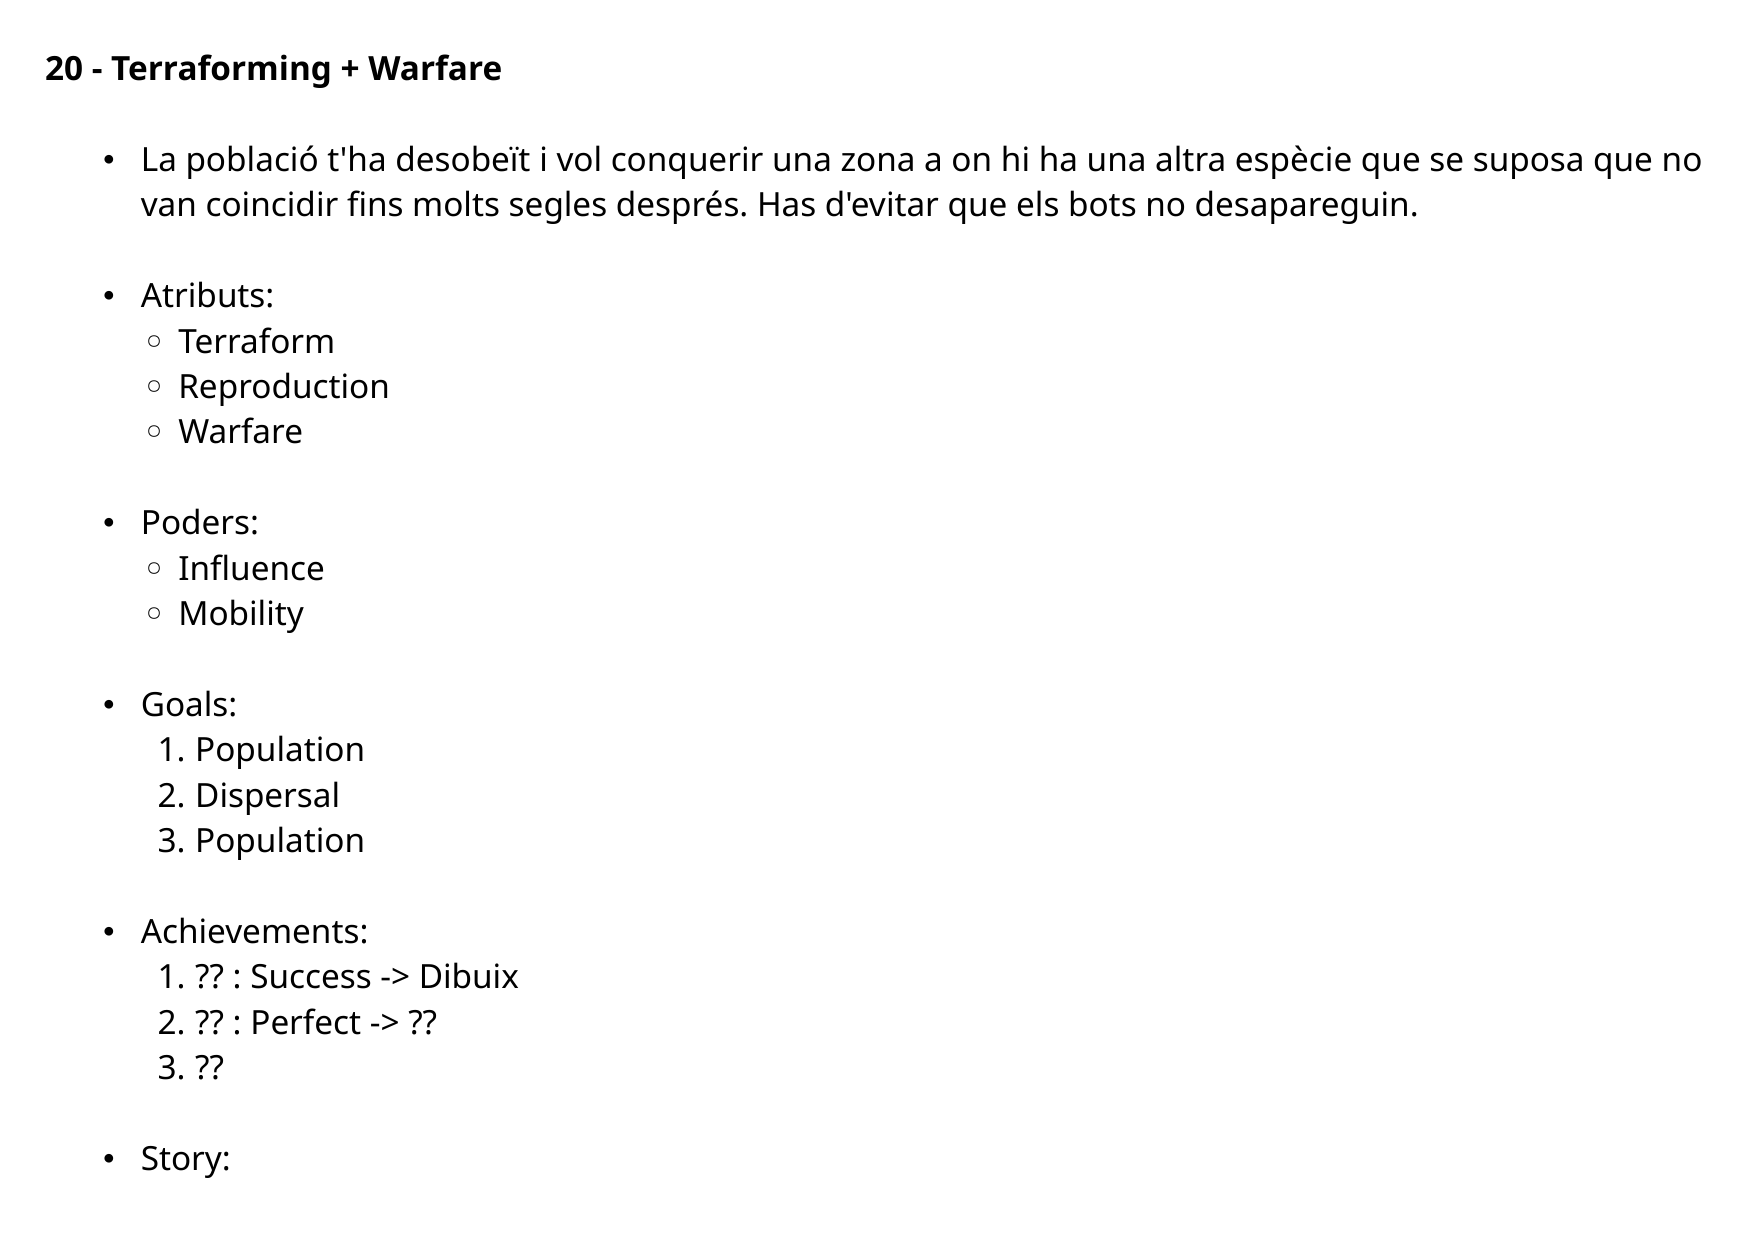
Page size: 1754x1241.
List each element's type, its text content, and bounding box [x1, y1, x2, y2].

list Population [157, 817, 1709, 862]
text 20 - Terraforming + Warfare [45, 45, 1709, 90]
list Atributs: [103, 272, 1709, 317]
list Poders: [103, 499, 1709, 544]
list Population [157, 726, 1709, 772]
list Warfare [141, 408, 1709, 454]
list ?? : Perfect -> ?? [157, 999, 1709, 1044]
list Mobility [141, 590, 1709, 635]
list ?? : Success -> Dibuix [157, 953, 1709, 999]
list Dispersal [157, 772, 1709, 817]
list Achievements: [103, 908, 1709, 953]
list Influence [141, 544, 1709, 590]
list Terraform [141, 317, 1709, 363]
list Goals: [103, 681, 1709, 726]
list ?? [157, 1044, 1709, 1089]
list La població t'ha desobeït i vol conquerir una zona a on hi ha una altra espècie que se suposa que no van coincidir fins molts segles després. Has d'evitar que els bots no desapareguin. [103, 136, 1709, 227]
list Reproduction [141, 363, 1709, 408]
list Story: [103, 1135, 1709, 1180]
